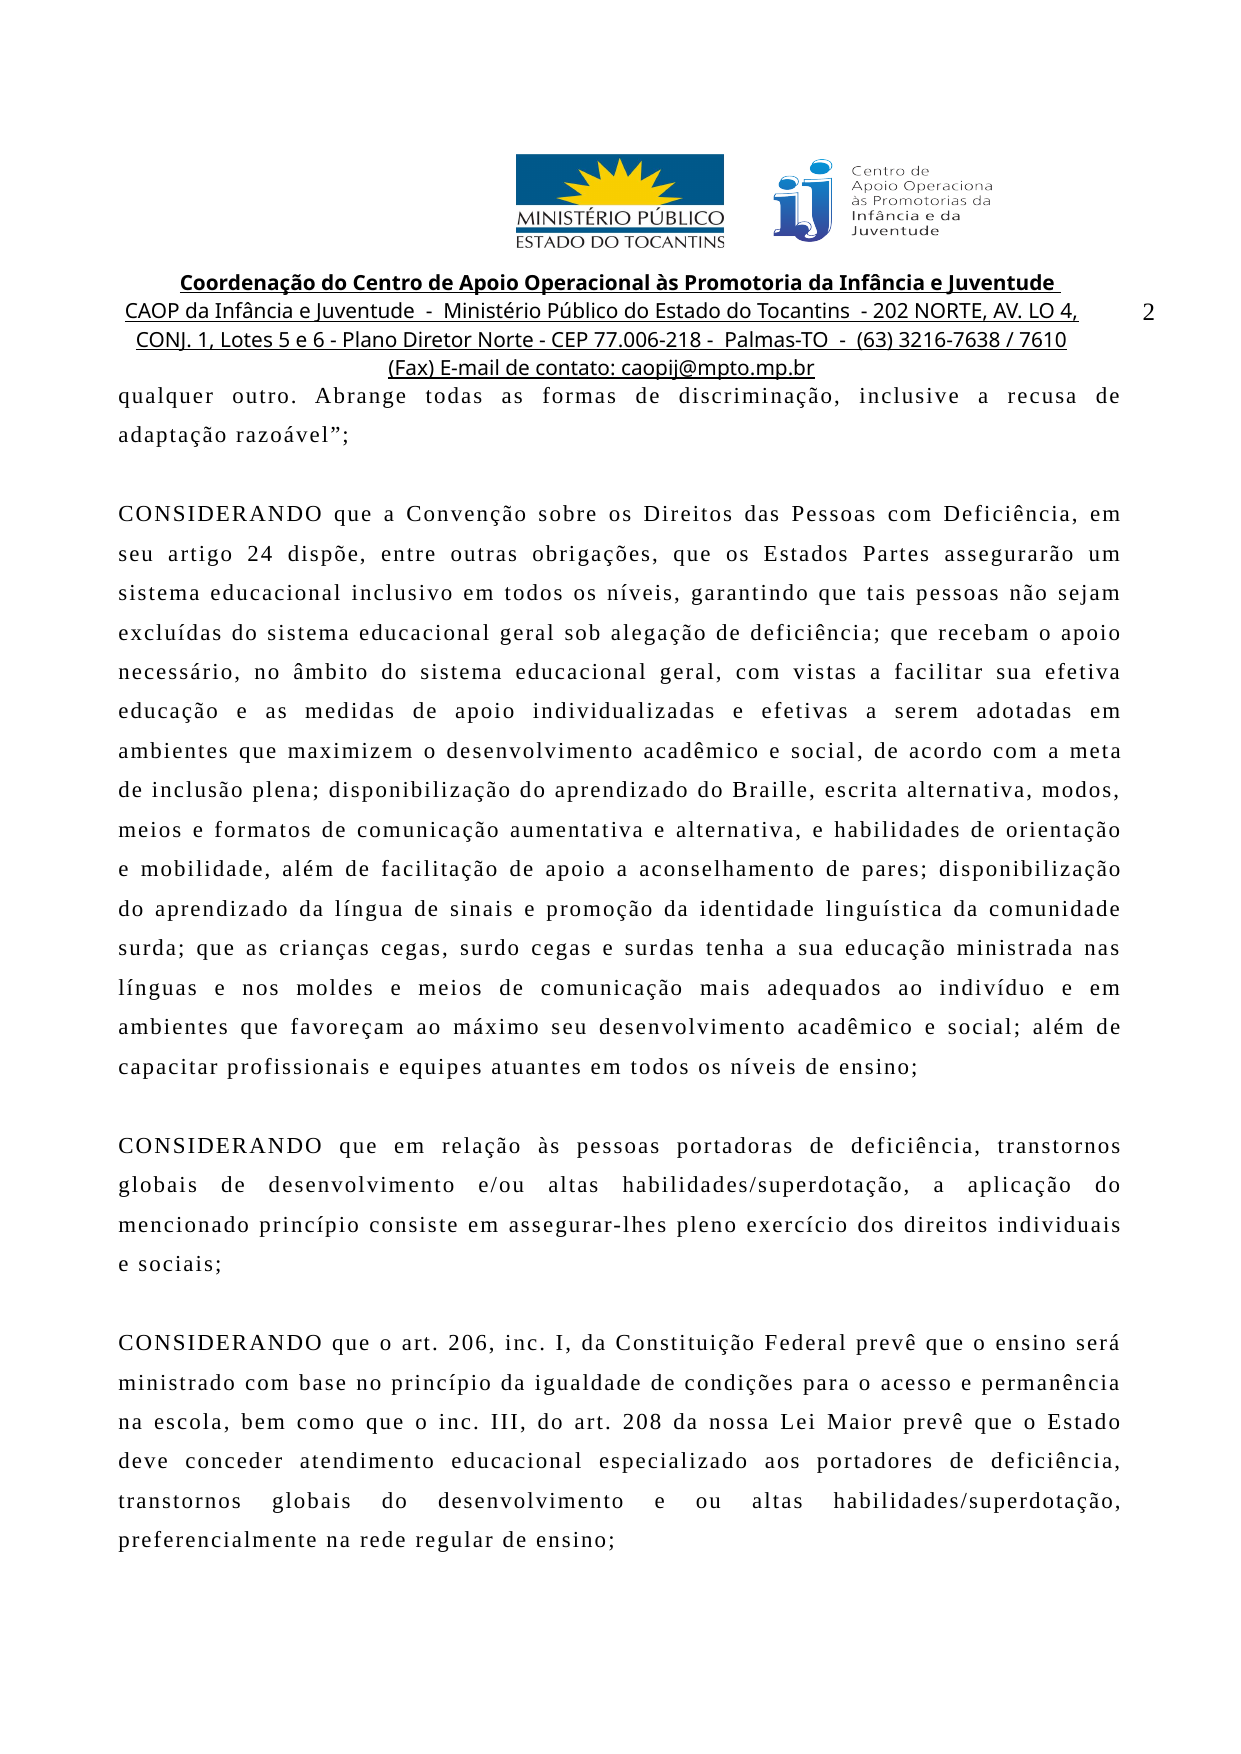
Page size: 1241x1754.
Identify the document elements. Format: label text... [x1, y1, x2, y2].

picture [516, 154, 725, 248]
text CONSIDERANDO que o art. 206, inc. I, da Constituição Federal prevê que o ensino será ministrado com base no princípio da igualdade de condições para o acesso e permanência na escola, bem como que o inc. III, do art. 208 da nossa Lei Maior prevê que o Estado deve conceder atendimento educacional especializado aos portadores de deficiência, transtornos globais do desenvolvimento e ou altas habilidades/superdotação, preferencialmente na rede regular de ensino; [118, 1329, 1122, 1553]
text CONSIDERANDO que a Convenção sobre os Direitos das Pessoas com Deficiência, em seu artigo 24 dispõe, entre outras obrigações, que os Estados Partes assegurarão um sistema educacional inclusivo em todos os níveis, garantindo que tais pessoas não sejam excluídas do sistema educacional geral sob alegação de deficiência; que recebam o apoio necessário, no âmbito do sistema educacional geral, com vistas a facilitar sua efetiva educação e as medidas de apoio individualizadas e efetivas a serem adotadas em ambientes que maximizem o desenvolvimento acadêmico e social, de acordo com a meta de inclusão plena; disponibilização do aprendizado do Braille, escrita alternativa, modos, meios e formatos de comunicação aumentativa e alternativa, e habilidades de orientação e mobilidade, além de facilitação de apoio a aconselhamento de pares; disponibilização do aprendizado da língua de sinais e promoção da identidade linguística da comunidade surda; que as crianças cegas, surdo cegas e surdas tenha a sua educação ministrada nas línguas e nos moldes e meios de comunicação mais adequados ao indivíduo e em ambientes que favoreçam ao máximo seu desenvolvimento acadêmico e social; além de capacitar profissionais e equipes atuantes em todos os níveis de ensino; [118, 500, 1122, 1079]
picture [773, 159, 995, 242]
text qualquer outro. Abrange todas as formas de discriminação, inclusive a recusa de adaptação razoável”; [118, 382, 1122, 447]
text CONSIDERANDO que em relação às pessoas portadoras de deficiência, transtornos globais de desenvolvimento e/ou altas habilidades/superdotação, a aplicação do mencionado princípio consiste em assegurar-lhes pleno exercício dos direitos individuais e sociais; [118, 1132, 1122, 1277]
